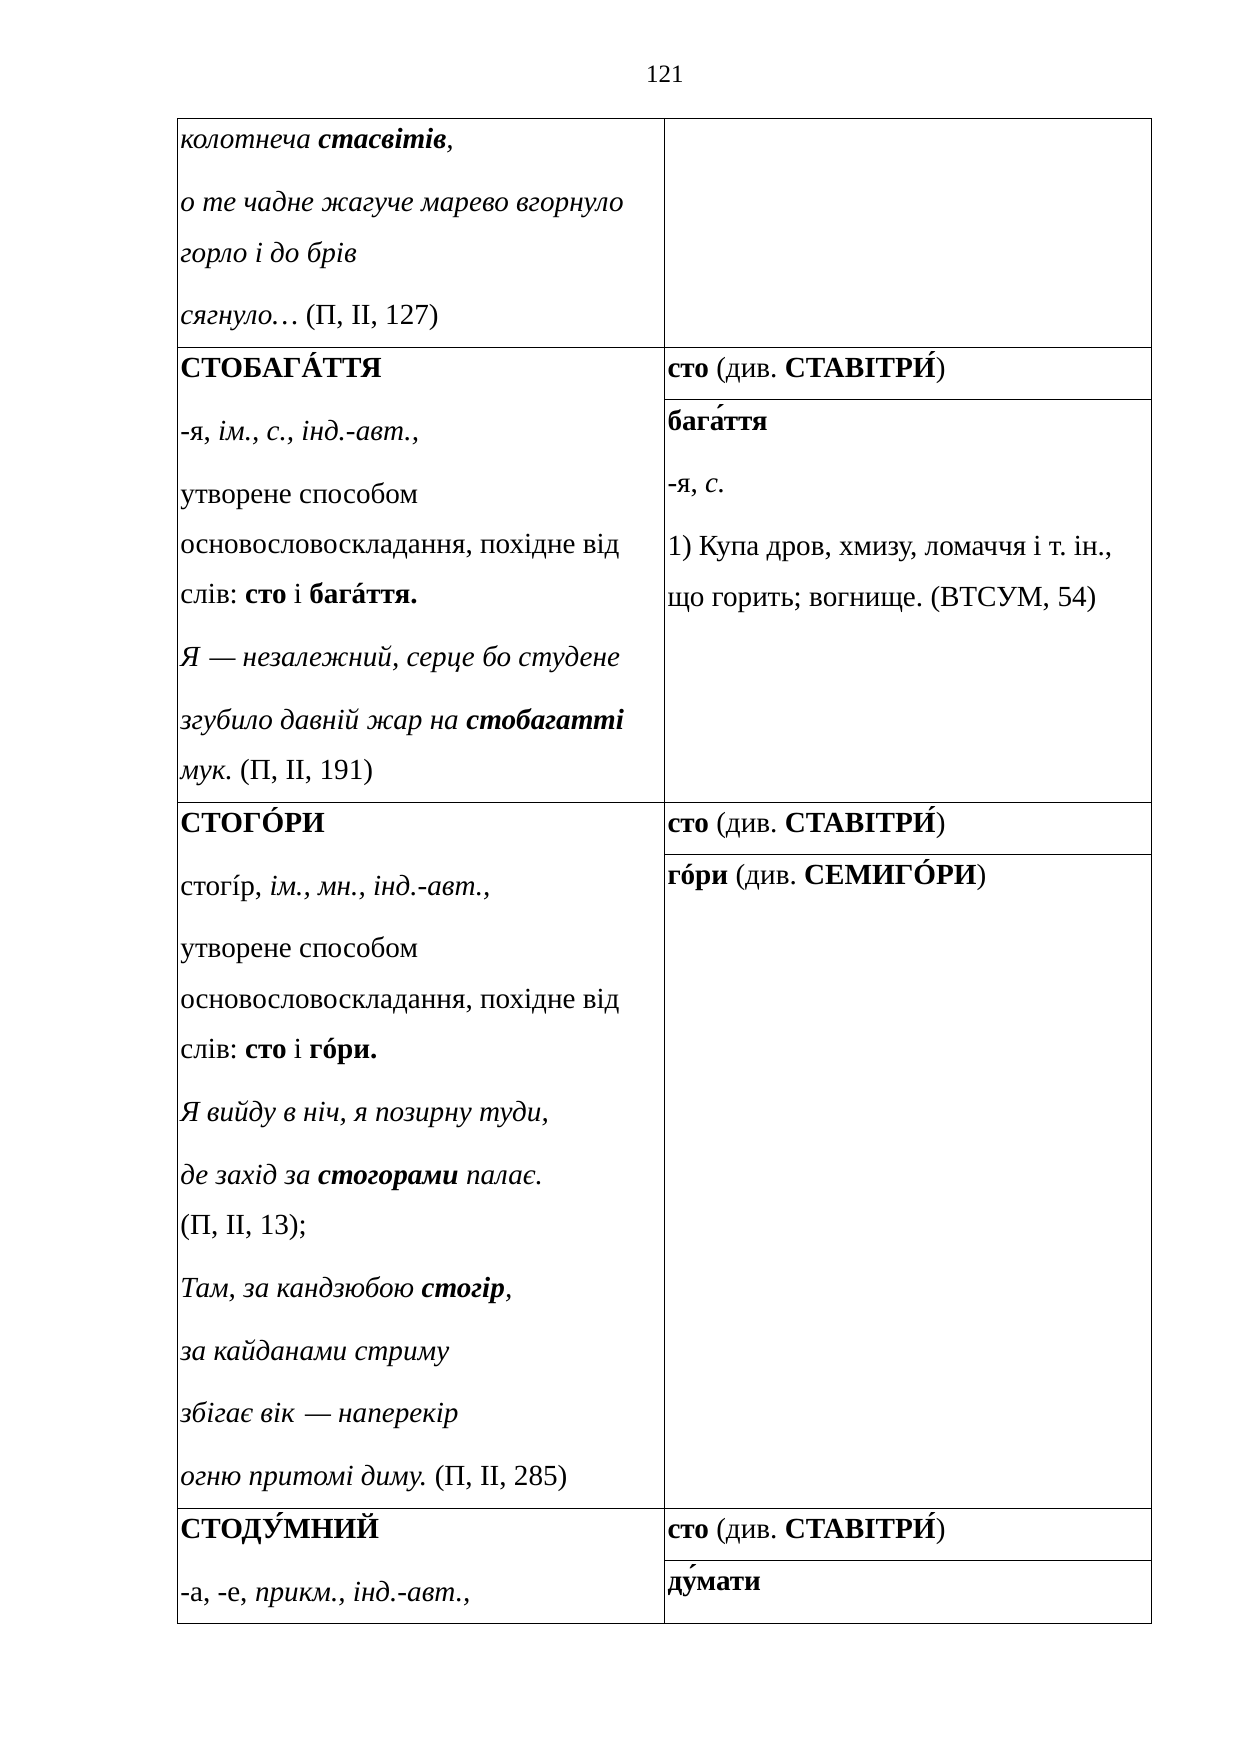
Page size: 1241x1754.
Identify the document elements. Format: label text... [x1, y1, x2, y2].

table_cell [665, 119, 1151, 347]
table_cell СТОГÓРИ стогíр, ім., мн., інд.-авт., утворене способом основословоскладання, похідне від слів: сто і гóри. Я вийду в ніч, я позирну туди, де захід за стогорами палає. (П, ІІ, 13); Там, за кандзюбою стогір, за кайданами стриму збігає вік — наперекір огню притомі диму. (П, ІІ, 285) [178, 803, 664, 1507]
table_cell гóри (див. СЕМИГÓРИ) [665, 855, 1151, 1507]
table_cell сто (див. СТАВІТРИ́) [665, 1509, 1151, 1560]
table_cell ду́мати [665, 1561, 1151, 1623]
table_cell СТОБАГÁТТЯ -я, ім., с., інд.-авт., утворене способом основословоскладання, похідне від слів: сто і багáття. Я — незалежний, серце бо студене згубило давній жар на стобагатті мук. (П, ІІ, 191) [178, 348, 664, 801]
table_cell СТОДУ́́МНИЙ -а, -е, прикм., інд.-авт., [178, 1509, 664, 1623]
table_cell сто (див. СТАВІТРИ́) [665, 803, 1151, 854]
table_cell бага́ття -я, с. 1) Купа дров, хмизу, ломаччя і т. ін., що горить; вогнище. (ВТСУМ, 54) [665, 400, 1151, 801]
table_cell сто (див. СТАВІТРИ́) [665, 348, 1151, 399]
table_cell колотнеча стасвітів, о те чадне жагуче марево вгорнуло горло і до брів сягнуло… (П, ІІ, 127) [178, 119, 664, 347]
